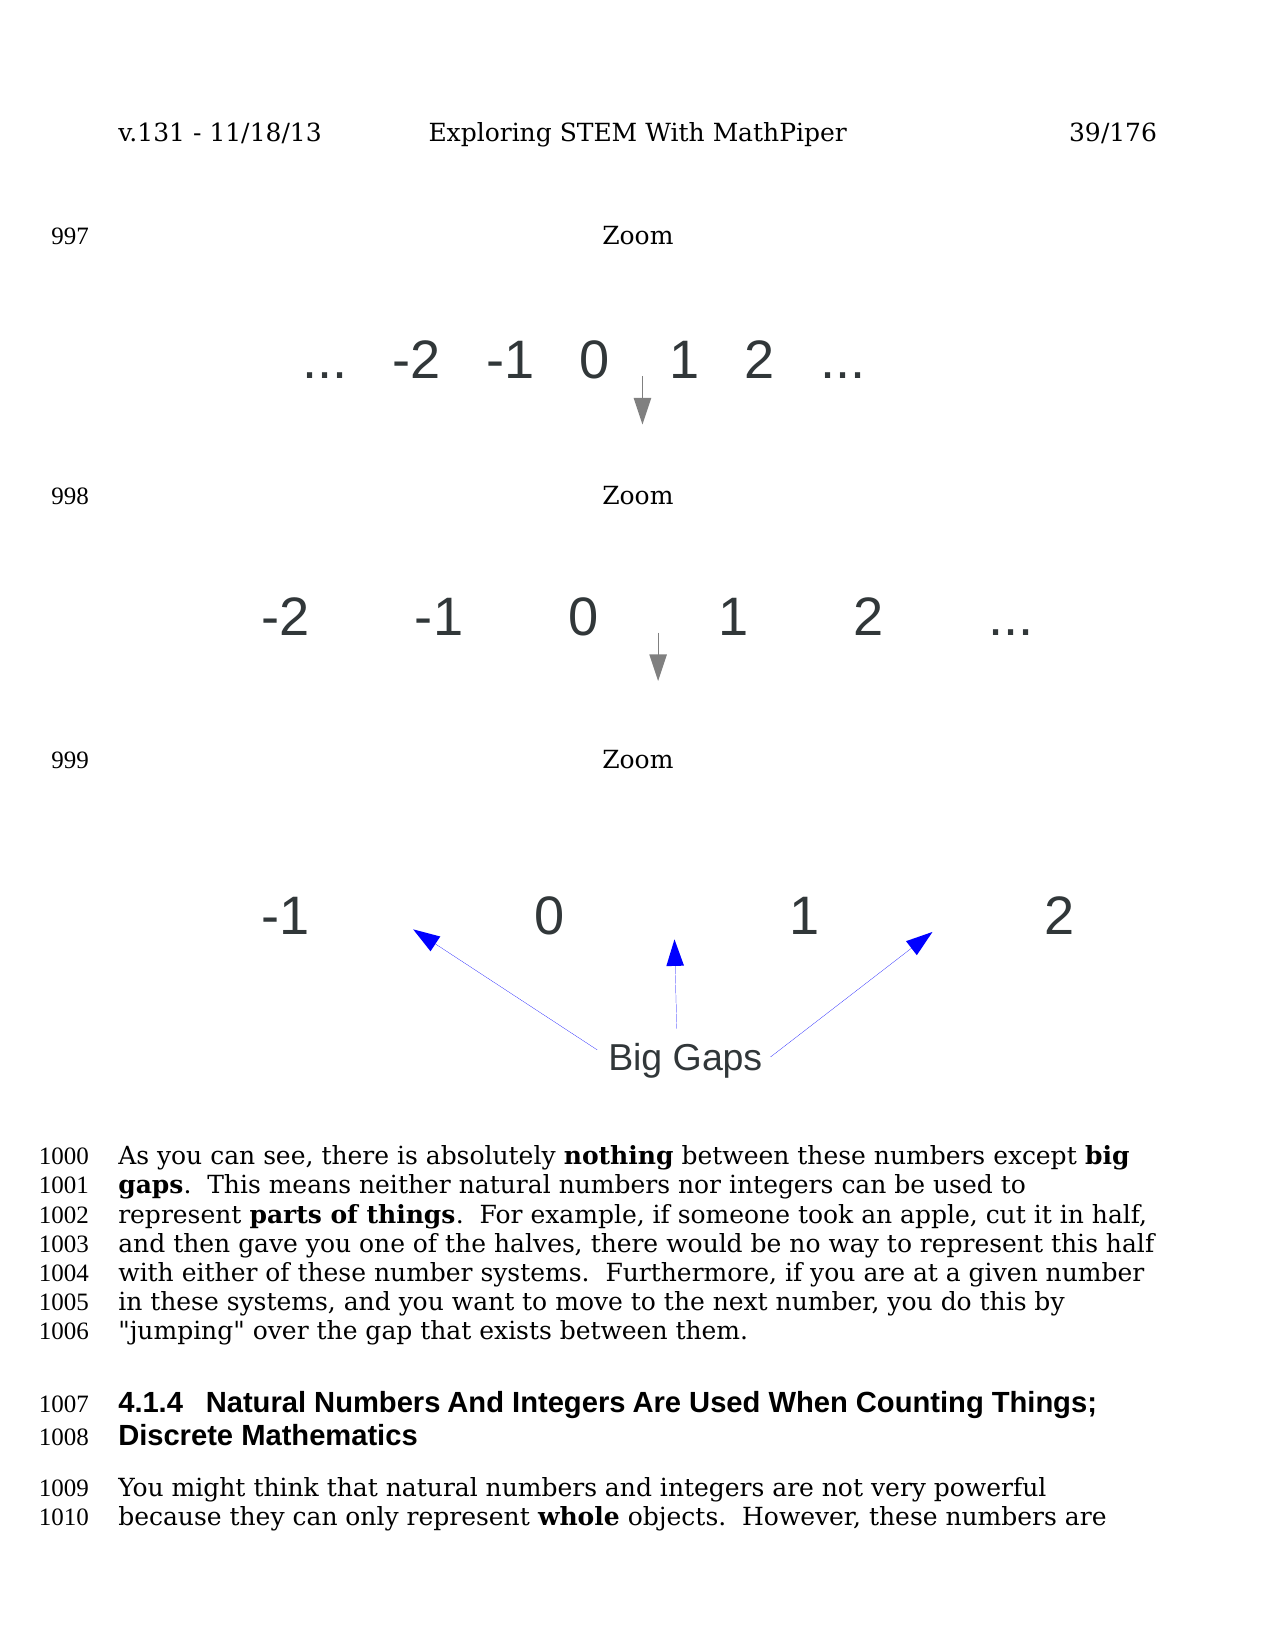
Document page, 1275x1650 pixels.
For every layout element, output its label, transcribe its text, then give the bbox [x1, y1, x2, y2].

text You might think that natural numbers and integers are not very powerful because they can only represent whole objects. However, these numbers are [118, 1473, 1157, 1531]
text Zoom [118, 481, 1157, 511]
subtitle Natural Numbers And Integers Are Used When Counting Things; Discrete Mathematics [118, 1385, 1157, 1452]
text As you can see, there is absolutely nothing between these numbers except big gaps. This means neither natural numbers nor integers can be used to represent parts of things. For example, if someone took an apple, cut it in half, and then gave you one of the halves, there would be no way to represent this half with either of these number systems. Furthermore, if you are at a given number in these systems, and you want to move to the next number, you do this by "jumping" over the gap that exists between them. [118, 1141, 1157, 1346]
text Zoom [118, 221, 1157, 250]
text Zoom [118, 745, 1157, 774]
